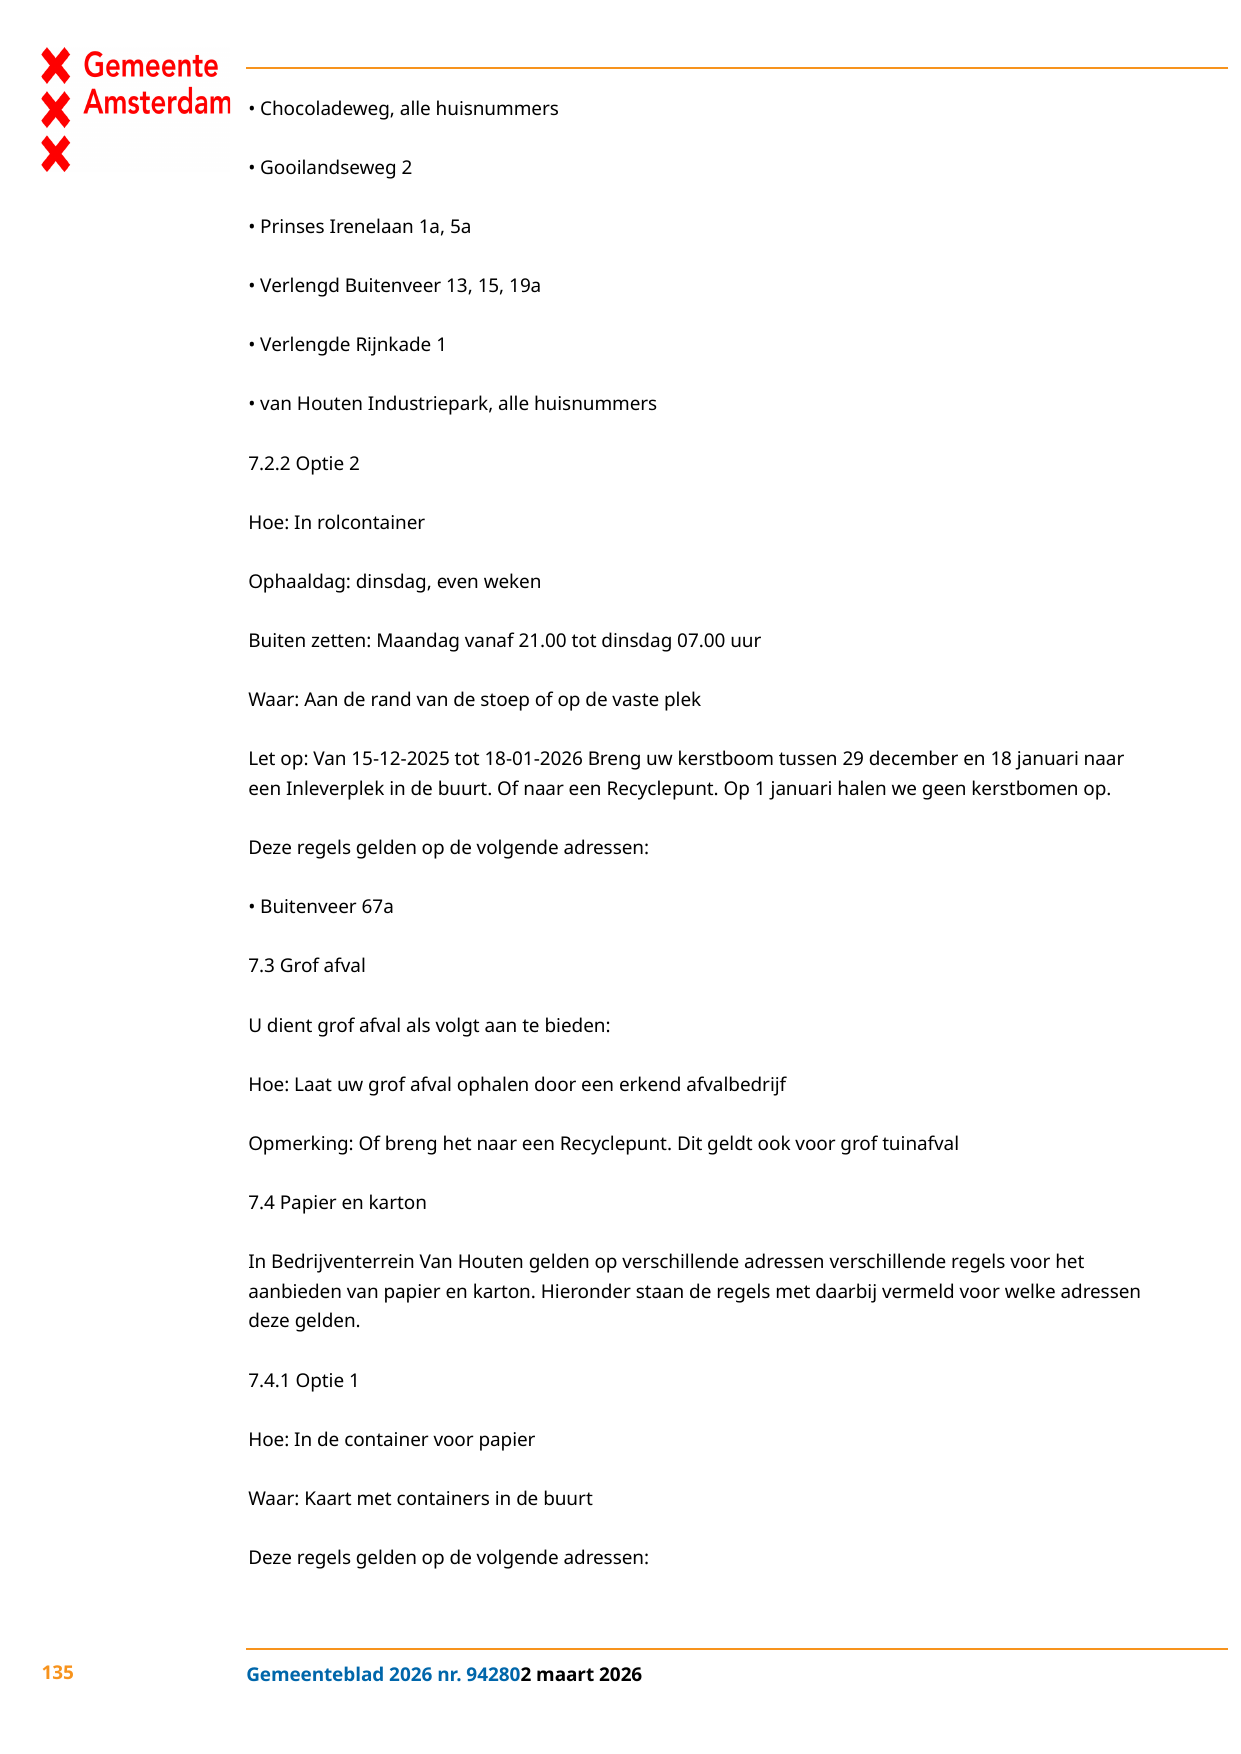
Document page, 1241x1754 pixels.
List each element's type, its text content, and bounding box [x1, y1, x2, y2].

text 7.4.1 Optie 1 [248, 1367, 1152, 1393]
text Hoe: In rolcontainer [248, 509, 1152, 535]
text Waar: Aan de rand van de stoep of op de vaste plek [248, 686, 1152, 712]
text • Chocoladeweg, alle huisnummers [248, 95, 1152, 121]
picture [41, 47, 231, 172]
text Hoe: Laat uw grof afval ophalen door een erkend afvalbedrijf [248, 1071, 1152, 1097]
text • Buitenveer 67a [248, 893, 1152, 919]
text Let op: Van 15-12-2025 tot 18-01-2026 Breng uw kerstboom tussen 29 december en 18 januari naar een Inleverplek in de buurt. Of naar een Recyclepunt. Op 1 januari halen we geen kerstbomen op. [248, 746, 1152, 801]
text Buiten zetten: Maandag vanaf 21.00 tot dinsdag 07.00 uur [248, 627, 1152, 653]
text • Gooilandseweg 2 [248, 154, 1152, 180]
text • Verlengd Buitenveer 13, 15, 19a [248, 272, 1152, 298]
text Deze regels gelden op de volgende adressen: [248, 834, 1152, 860]
text • van Houten Industriepark, alle huisnummers [248, 391, 1152, 416]
text Waar: Kaart met containers in de buurt [248, 1485, 1152, 1511]
text 7.4 Papier en karton [248, 1189, 1152, 1215]
text 7.2.2 Optie 2 [248, 450, 1152, 476]
text 7.3 Grof afval [248, 953, 1152, 978]
text Deze regels gelden op de volgende adressen: [248, 1544, 1152, 1570]
text Ophaaldag: dinsdag, even weken [248, 568, 1152, 594]
text In Bedrijventerrein Van Houten gelden op verschillende adressen verschillende regels voor het aanbieden van papier en karton. Hieronder staan de regels met daarbij vermeld voor welke adressen deze gelden. [248, 1248, 1152, 1333]
text Hoe: In de container voor papier [248, 1426, 1152, 1452]
text • Prinses Irenelaan 1a, 5a [248, 213, 1152, 239]
text Opmerking: Of breng het naar een Recyclepunt. Dit geldt ook voor grof tuinafval [248, 1130, 1152, 1156]
text U dient grof afval als volgt aan te bieden: [248, 1012, 1152, 1038]
text • Verlengde Rijnkade 1 [248, 331, 1152, 357]
